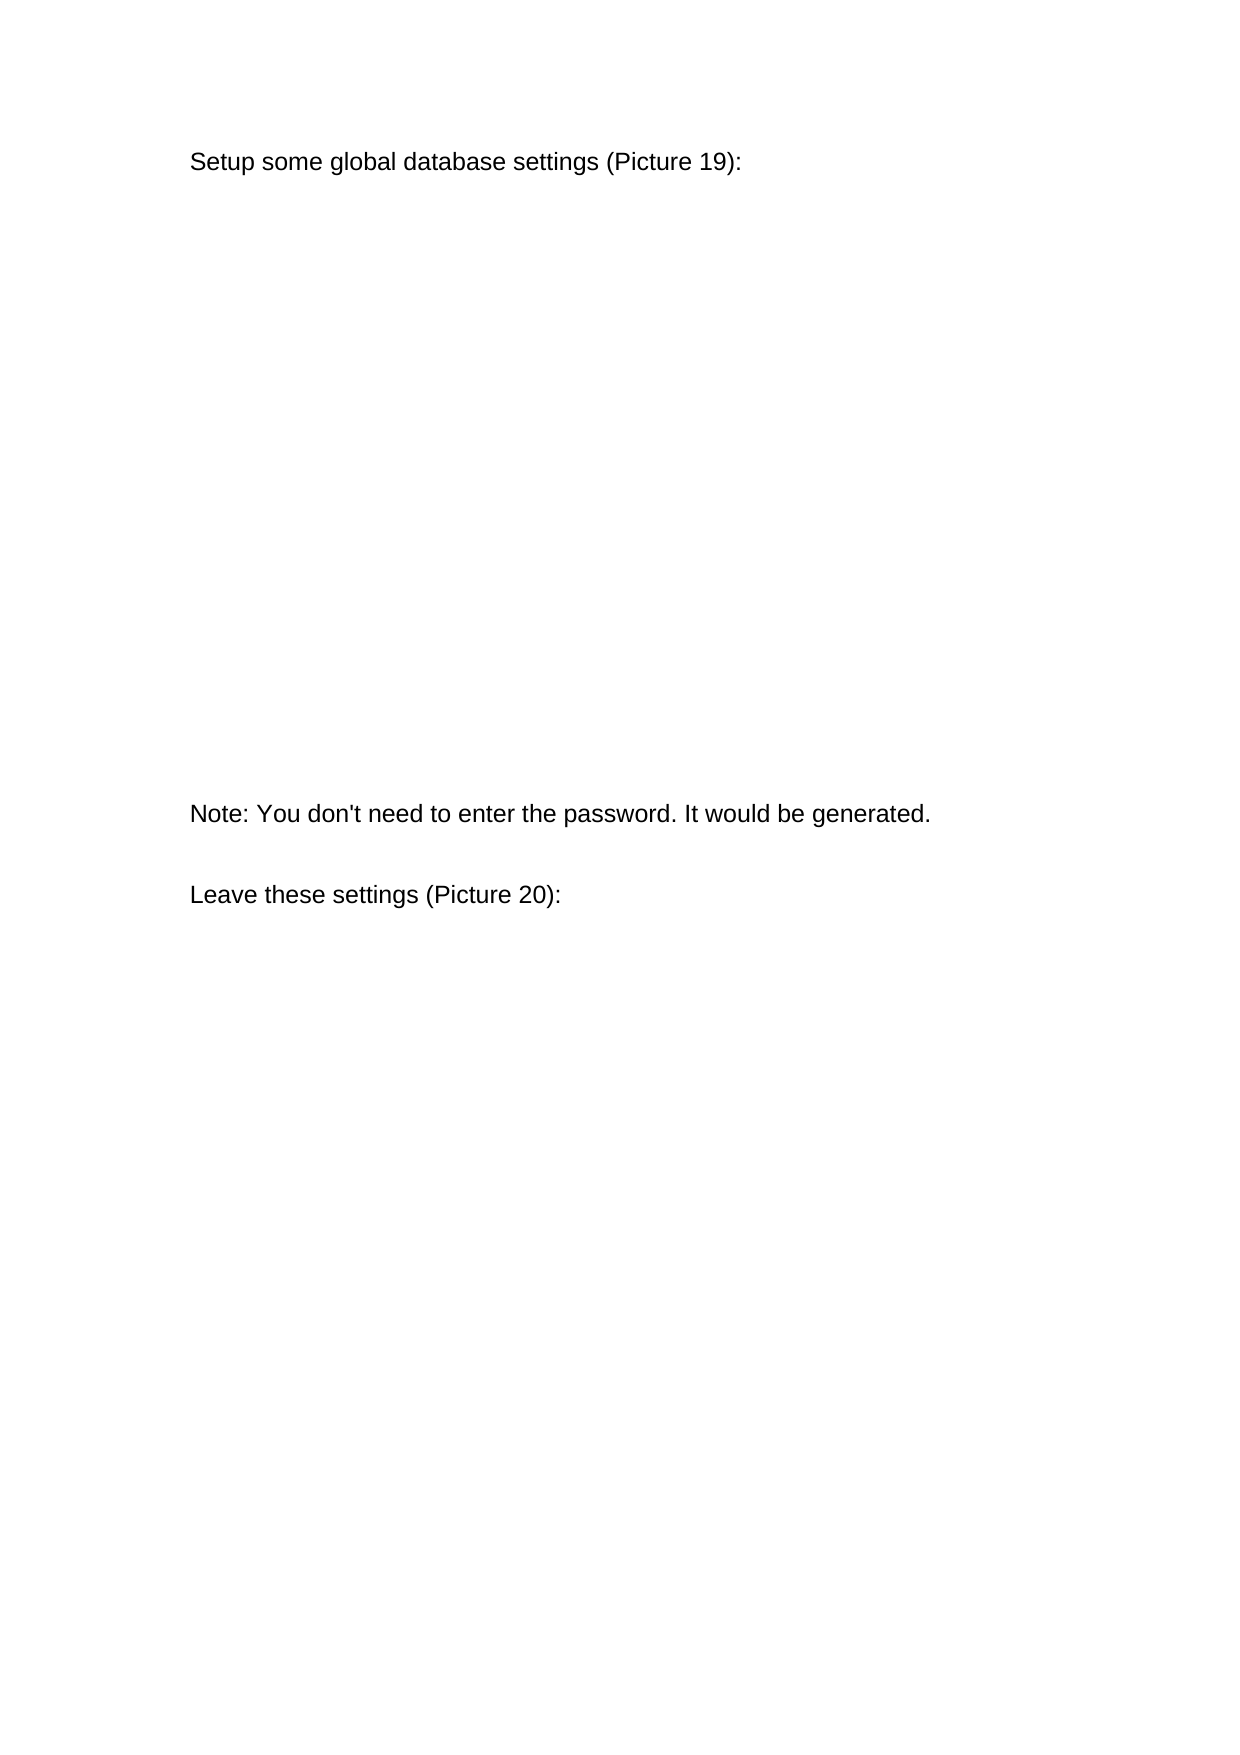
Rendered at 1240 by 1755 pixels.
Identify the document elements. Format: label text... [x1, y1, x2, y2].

text Leave these settings (Picture 20): [189, 880, 1050, 908]
text Setup some global database settings (Picture 19): [189, 148, 1050, 176]
text Note: You don't need to enter the password. It would be generated. [189, 799, 1050, 827]
